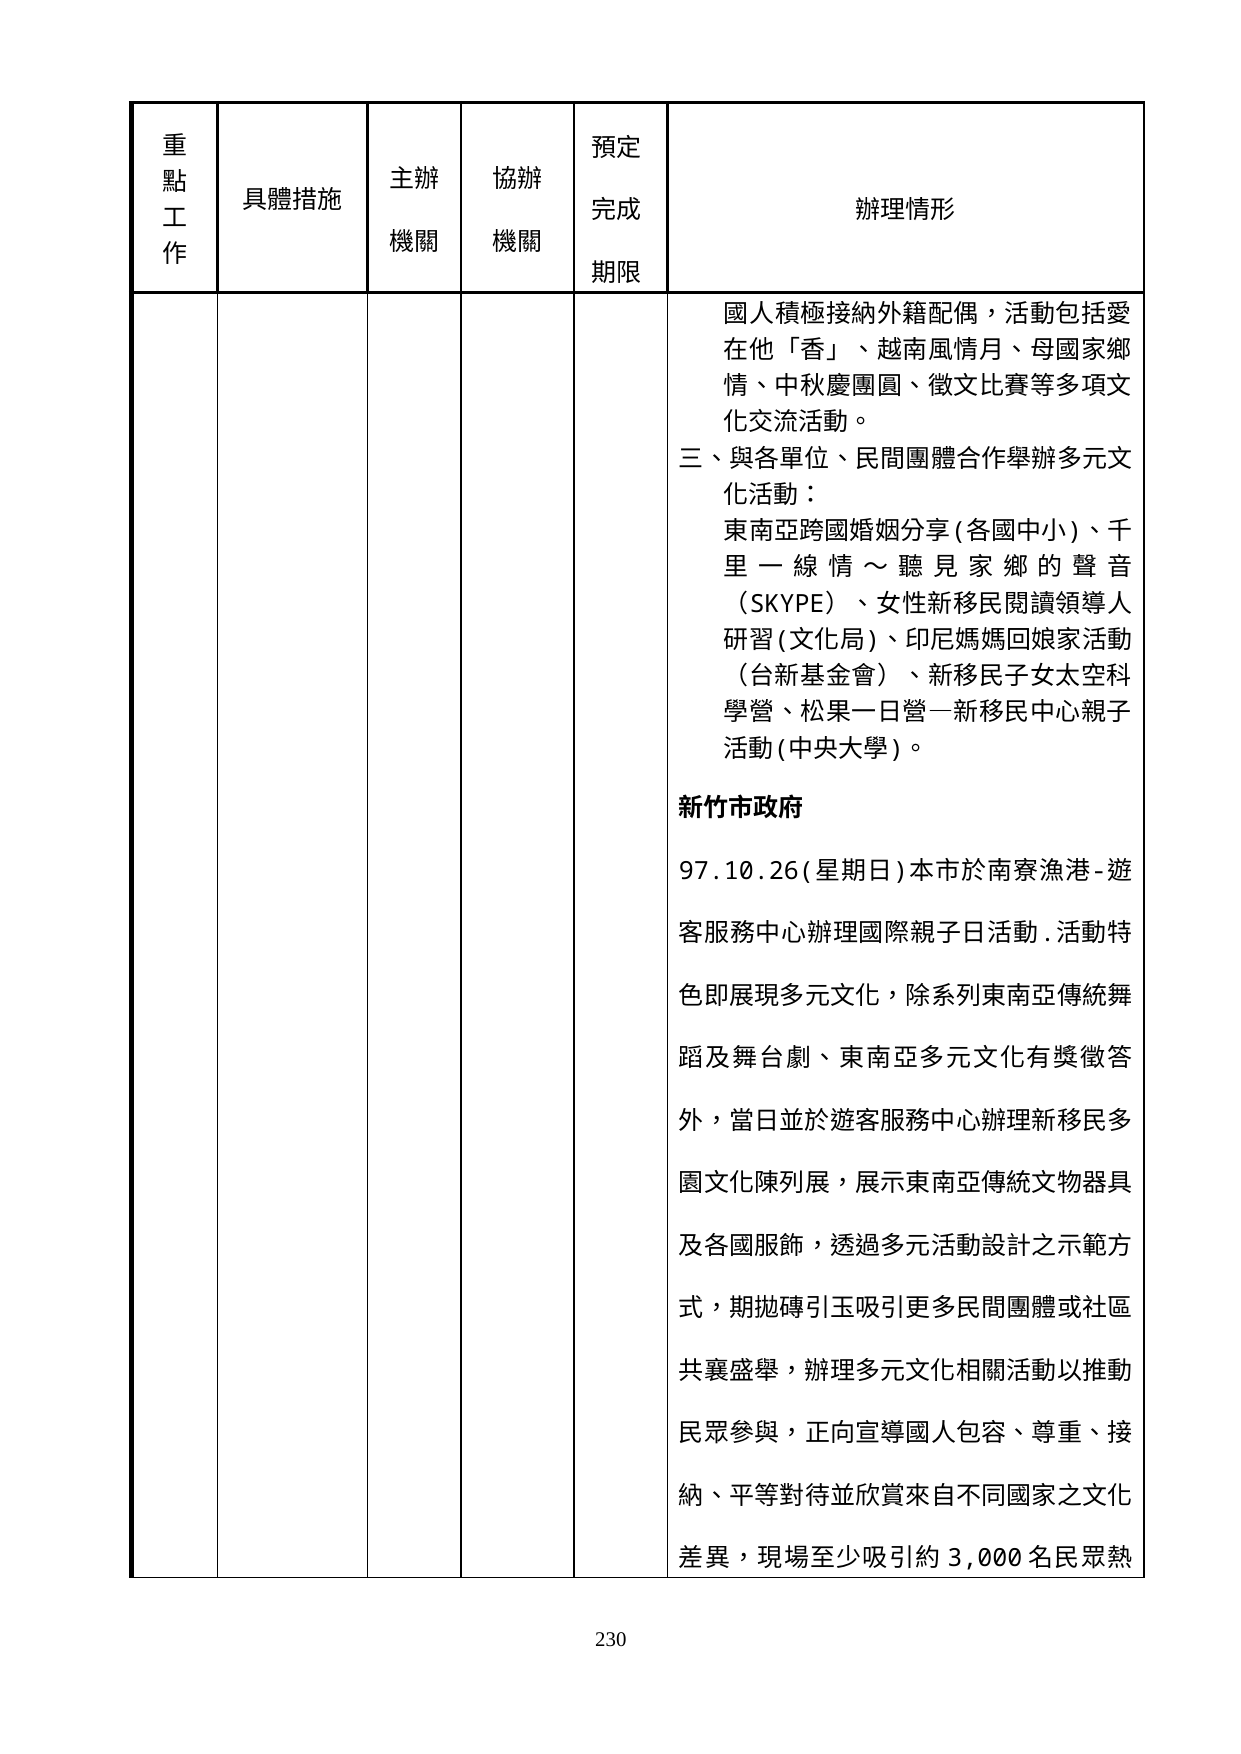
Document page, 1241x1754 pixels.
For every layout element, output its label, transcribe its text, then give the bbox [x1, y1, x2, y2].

table_header 協辦 機關 [462, 104, 573, 291]
table_cell 國人積極接納外籍配偶，活動包括愛在他「香」、越南風情月、母國家鄉情、中秋慶團圓、徵文比賽等多項文化交流活動。 三、與各單位、民間團體合作舉辦多元文化活動： 東南亞跨國婚姻分享(各國中小)、千里一線情～聽見家鄉的聲音（SKYPE）、女性新移民閱讀領導人研習(文化局)、印尼媽媽回娘家活動（台新基金會）、新移民子女太空科學營、松果一日營—新移民中心親子活動(中央大學)。 新竹市政府 97.10.26(星期日)本市於南寮漁港-遊客服務中心辦理國際親子日活動.活動特色即展現多元文化，除系列東南亞傳統舞蹈及舞台劇、東南亞多元文化有獎徵答外，當日並於遊客服務中心辦理新移民多園文化陳列展，展示東南亞傳統文物器具及各國服飾，透過多元活動設計之示範方式，期拋磚引玉吸引更多民間團體或社區共襄盛舉，辦理多元文化相關活動以推動民眾參與，正向宣導國人包容、尊重、接納、平等對待並欣賞來自不同國家之文化差異，現場至少吸引約3,000名民眾熱 [668, 294, 1143, 1577]
table_header 主辦 機關 [369, 104, 460, 291]
table_header 重點工作 [134, 104, 216, 291]
table_header 具體措施 [219, 104, 366, 291]
table_cell [368, 294, 460, 1577]
table_header 辦理情形 [669, 104, 1143, 291]
table_cell [218, 294, 367, 1577]
table_cell [575, 294, 667, 1577]
table_cell [462, 294, 573, 1577]
table_header 預定完成期限 [575, 104, 666, 291]
table_cell [134, 294, 217, 1577]
